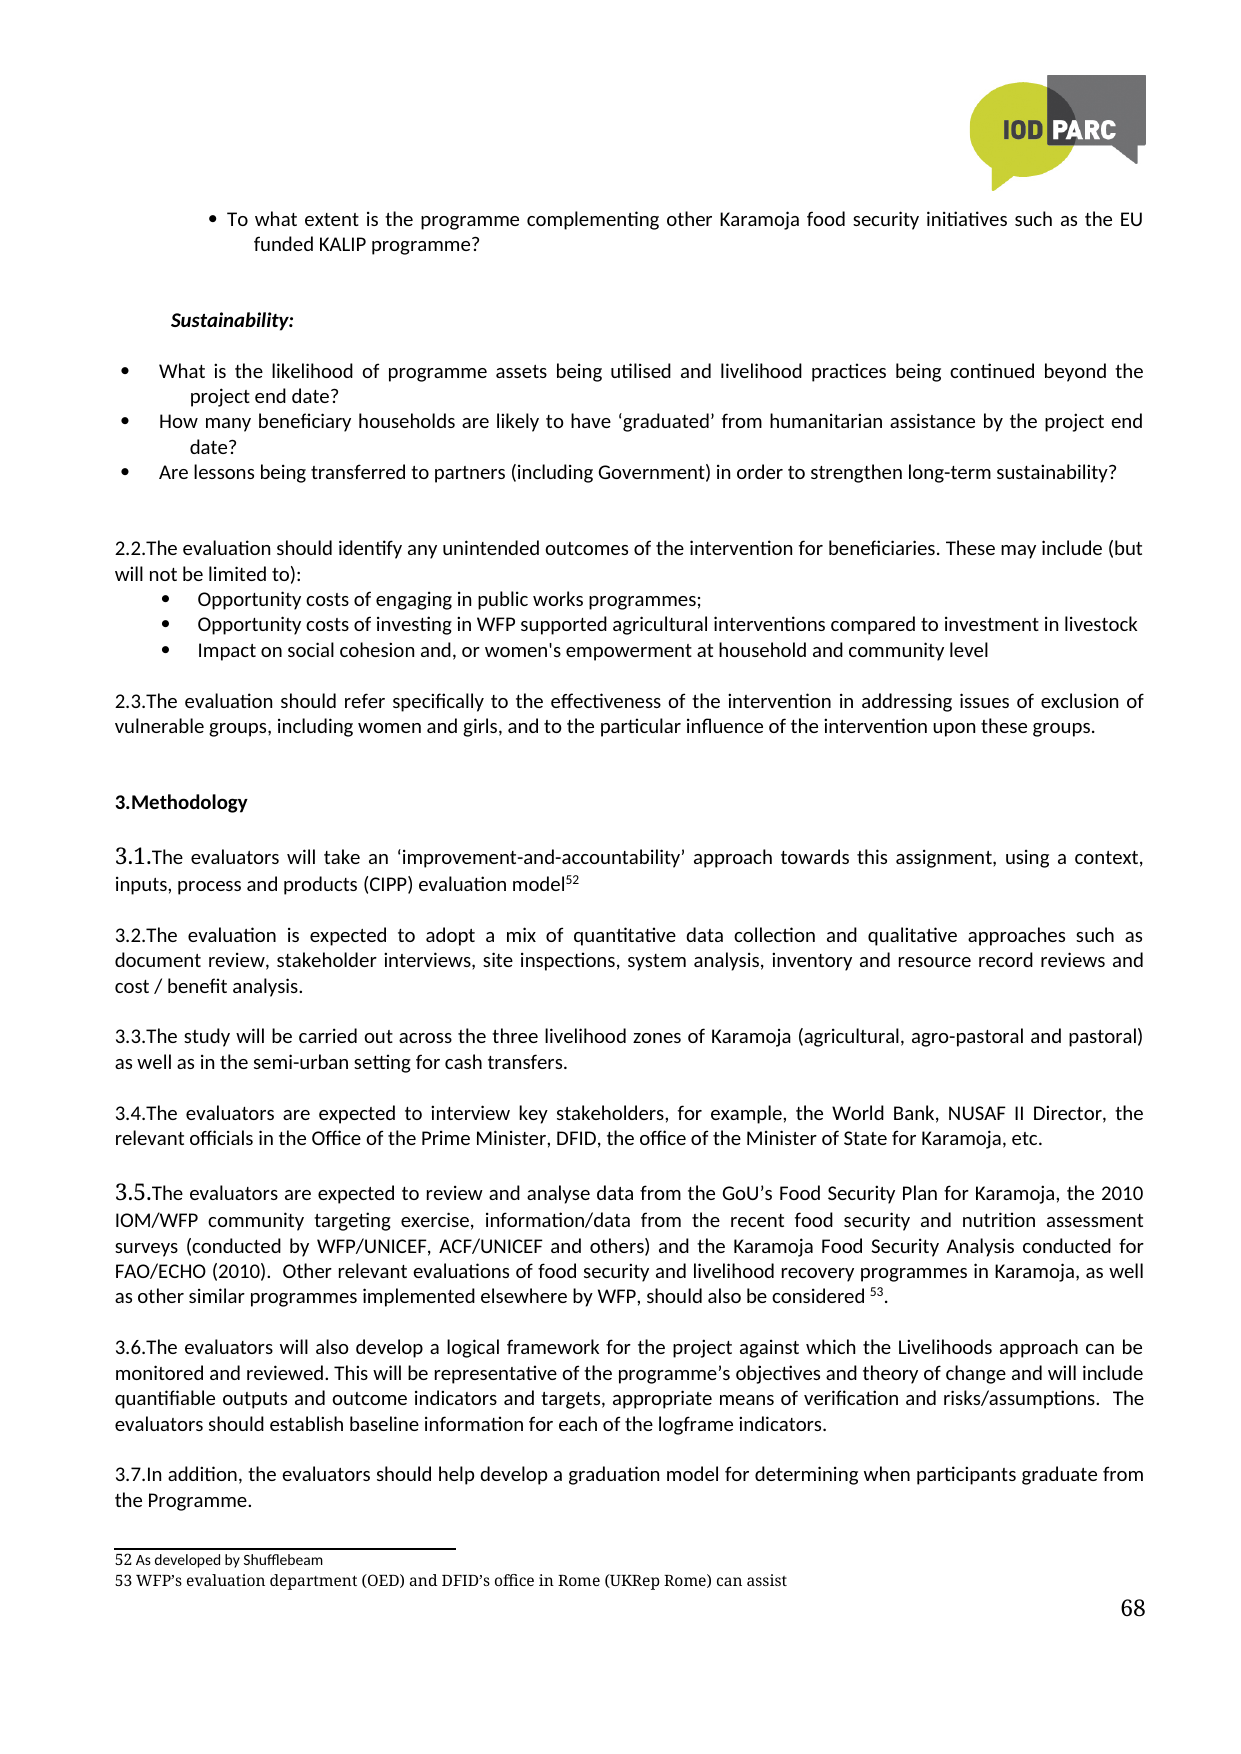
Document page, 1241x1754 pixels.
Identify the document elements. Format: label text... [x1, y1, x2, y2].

list What is the likelihood of programme assets being utilised and livelihood practices being continued beyond the project end date? [121, 358, 1146, 409]
list Are lessons being transferred to partners (including Government) in order to strengthen long-term sustainability? [121, 459, 1146, 485]
list The evaluators are expected to review and analyse data from the GoU’s Food Security Plan for Karamoja, the 2010 IOM/WFP community targeting exercise, information/data from the recent food security and nutrition assessment surveys (conducted by WFP/UNICEF, ACF/UNICEF and others) and the Karamoja Food Security Analysis conducted for FAO/ECHO (2010). Other relevant evaluations of food security and livelihood recovery programmes in Karamoja, as well as other similar programmes implemented elsewhere by WFP, should also be considered . [114, 1176, 1146, 1309]
list Impact on social cohesion and, or women's empowerment at household and community level [162, 637, 1146, 662]
list Opportunity costs of engaging in public works programmes; [162, 586, 1146, 612]
list The study will be carried out across the three livelihood zones of Karamoja (agricultural, agro-pastoral and pastoral) as well as in the semi-urban setting for cash transfers. [114, 1024, 1146, 1074]
list The evaluation should refer specifically to the effectiveness of the intervention in addressing issues of exclusion of vulnerable groups, including women and girls, and to the particular influence of the intervention upon these groups. [114, 688, 1146, 739]
list How many beneficiary households are likely to have ‘graduated’ from humanitarian assistance by the project end date? [121, 409, 1146, 459]
list The evaluators will take an ‘improvement-and-accountability’ approach towards this assignment, using a context, inputs, process and products (CIPP) evaluation model [114, 840, 1146, 897]
list To what extent is the programme complementing other Karamoja food security initiatives such as the EU funded KALIP programme? [209, 206, 1146, 257]
list Methodology [114, 789, 1146, 814]
list As developed by Shufflebeam [114, 1549, 1146, 1570]
list WFP’s evaluation department (OED) and DFID’s office in Rome (UKRep Rome) can assist [114, 1570, 1146, 1591]
text Sustainability: [171, 307, 1146, 333]
list Opportunity costs of investing in WFP supported agricultural interventions compared to investment in livestock [162, 612, 1146, 637]
list The evaluators will also develop a logical framework for the project against which the Livelihoods approach can be monitored and reviewed. This will be representative of the programme’s objectives and theory of change and will include quantifiable outputs and outcome indicators and targets, appropriate means of verification and risks/assumptions. The evaluators should establish baseline information for each of the logframe indicators. [114, 1334, 1146, 1436]
list The evaluation is expected to adopt a mix of quantitative data collection and qualitative approaches such as document review, stakeholder interviews, site inspections, system analysis, inventory and resource record reviews and cost / benefit analysis. [114, 922, 1146, 998]
list The evaluators are expected to interview key stakeholders, for example, the World Bank, NUSAF II Director, the relevant officials in the Office of the Prime Minister, DFID, the office of the Minister of State for Karamoja, etc. [114, 1100, 1146, 1151]
list In addition, the evaluators should help develop a graduation model for determining when participants graduate from the Programme. [114, 1462, 1146, 1512]
list The evaluation should identify any unintended outcomes of the intervention for beneficiaries. These may include (but will not be limited to): [114, 535, 1146, 586]
